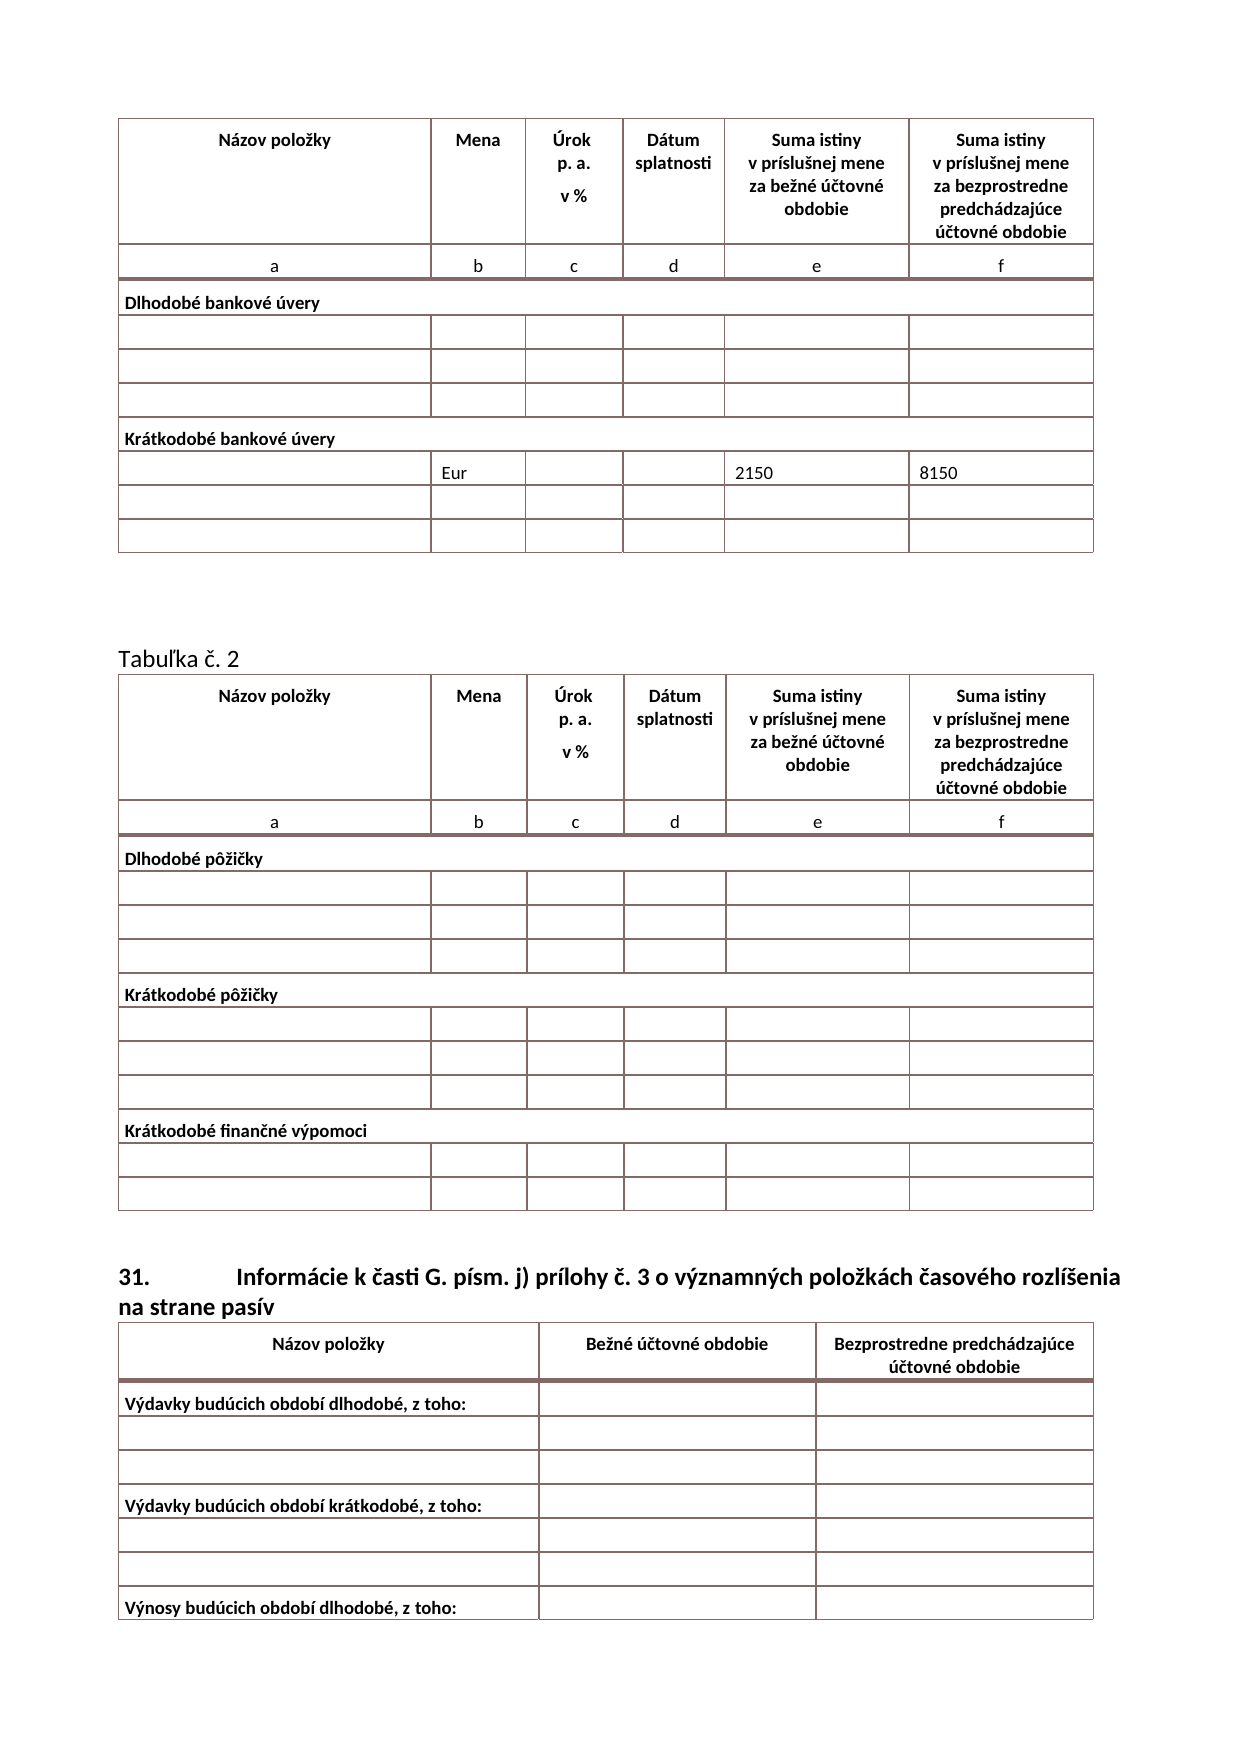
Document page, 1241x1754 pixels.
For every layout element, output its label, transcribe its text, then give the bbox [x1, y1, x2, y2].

table_cell [817, 1451, 1093, 1483]
table_cell e [727, 801, 909, 833]
table_cell [725, 520, 908, 552]
table_cell [727, 872, 909, 904]
table_cell [119, 906, 430, 938]
table_cell [432, 872, 526, 904]
table_cell c [526, 245, 622, 277]
table_cell [119, 452, 430, 484]
table_cell [526, 520, 622, 552]
table_cell [432, 384, 525, 416]
table_cell [432, 350, 525, 382]
table_cell [910, 1008, 1093, 1040]
table_cell [910, 316, 1093, 348]
table_header Bežné účtovné obdobie [540, 1323, 815, 1378]
table_cell [119, 1178, 430, 1210]
table_cell Dlhodobé bankové úvery [119, 281, 1093, 314]
table_header Dátum splatnosti [625, 675, 725, 799]
table_header Bezprostredne predchádzajúce účtovné obdobie [817, 1323, 1093, 1378]
table_cell [119, 486, 430, 518]
table_cell [725, 350, 908, 382]
table_cell [625, 1178, 725, 1210]
table_cell [432, 940, 526, 972]
table_cell [625, 1008, 725, 1040]
table_header Suma istiny v príslušnej mene za bežné účtovné obdobie [727, 675, 909, 799]
table_cell [624, 384, 724, 416]
table_header Suma istiny v príslušnej mene za bezprostredne predchádzajúce účtovné obdobie [910, 119, 1093, 243]
table_cell [910, 1178, 1093, 1210]
table_header Úrok p. a. v % [526, 119, 622, 243]
table_header Dátum splatnosti [624, 119, 724, 243]
table_cell [528, 872, 623, 904]
table_cell [528, 940, 623, 972]
table_cell c [528, 801, 623, 833]
table_cell d [625, 801, 725, 833]
table_cell Eur [432, 452, 525, 484]
table_cell Krátkodobé finančné výpomoci [119, 1110, 1093, 1142]
table_cell [910, 940, 1093, 972]
table_cell [624, 486, 724, 518]
table_cell [432, 1178, 526, 1210]
table_cell [817, 1553, 1093, 1585]
table_cell [910, 1076, 1093, 1108]
table_cell [727, 1076, 909, 1108]
table_cell [119, 1144, 430, 1176]
table_cell [540, 1485, 815, 1517]
table_cell [625, 1042, 725, 1074]
table_cell [119, 1042, 430, 1074]
table_cell [817, 1587, 1093, 1619]
table_cell [528, 1178, 623, 1210]
table_cell 2150 [725, 452, 908, 484]
table_cell [526, 486, 622, 518]
table_cell [625, 872, 725, 904]
table_header Suma istiny v príslušnej mene za bezprostredne predchádzajúce účtovné obdobie [910, 675, 1093, 799]
table_cell [432, 520, 525, 552]
table_cell b [432, 245, 525, 277]
table_cell Výnosy budúcich období dlhodobé, z toho: [119, 1587, 538, 1619]
table_cell [432, 1144, 526, 1176]
table_cell a [119, 801, 430, 833]
table_cell Dlhodobé pôžičky [119, 837, 1093, 870]
table_cell [119, 520, 430, 552]
table_cell [540, 1451, 815, 1483]
table_cell [910, 1144, 1093, 1176]
table_cell d [624, 245, 724, 277]
table_cell [540, 1383, 815, 1415]
table_cell [528, 906, 623, 938]
table_cell [727, 1144, 909, 1176]
table_cell [528, 1144, 623, 1176]
table_cell [910, 350, 1093, 382]
table_cell [526, 316, 622, 348]
table_cell [624, 452, 724, 484]
table_cell [625, 940, 725, 972]
table_cell [910, 384, 1093, 416]
table_header Úrok p. a. v % [528, 675, 623, 799]
table_cell e [725, 245, 908, 277]
table_cell [910, 1042, 1093, 1074]
table_cell f [910, 801, 1093, 833]
table_cell [817, 1485, 1093, 1517]
table_cell [727, 906, 909, 938]
table_cell [910, 486, 1093, 518]
table_cell [817, 1383, 1093, 1415]
table_cell [119, 350, 430, 382]
table_cell [624, 350, 724, 382]
table_cell b [432, 801, 526, 833]
table_cell [119, 316, 430, 348]
table_cell [625, 1144, 725, 1176]
table_cell [432, 486, 525, 518]
table_header Názov položky [119, 675, 430, 799]
table_header Suma istiny v príslušnej mene za bežné účtovné obdobie [725, 119, 908, 243]
table_cell [432, 906, 526, 938]
table_cell [119, 1008, 430, 1040]
table_cell [119, 384, 430, 416]
table_cell [528, 1008, 623, 1040]
table_header Mena [432, 119, 525, 243]
text 31. Informácie k časti G. písm. j) prílohy č. 3 o významných položkách časového rozlíšenia na strane pasív [118, 1261, 1122, 1322]
table_cell [624, 316, 724, 348]
table_cell [625, 1076, 725, 1108]
table_cell [817, 1417, 1093, 1449]
table_cell [725, 384, 908, 416]
table_header Názov položky [119, 119, 430, 243]
table_cell [910, 520, 1093, 552]
table_cell [540, 1417, 815, 1449]
table_cell [526, 384, 622, 416]
table_cell [119, 940, 430, 972]
table_cell [910, 906, 1093, 938]
table_cell [432, 1008, 526, 1040]
table_cell [526, 350, 622, 382]
table_cell Výdavky budúcich období krátkodobé, z toho: [119, 1485, 538, 1517]
table_cell a [119, 245, 430, 277]
table_cell [119, 1451, 538, 1483]
table_cell [624, 520, 724, 552]
table_cell [625, 906, 725, 938]
table_cell [432, 316, 525, 348]
table_cell [119, 1417, 538, 1449]
table_header Mena [432, 675, 526, 799]
table_cell 8150 [910, 452, 1093, 484]
table_cell [432, 1076, 526, 1108]
table_cell [432, 1042, 526, 1074]
table_cell [119, 1553, 538, 1585]
table_header Názov položky [119, 1323, 538, 1378]
text Tabuľka č. 2 [118, 643, 1122, 674]
table_cell [119, 872, 430, 904]
table_cell [727, 940, 909, 972]
table_cell f [910, 245, 1093, 277]
table_cell [540, 1553, 815, 1585]
table_cell [528, 1042, 623, 1074]
table_cell [725, 486, 908, 518]
table_cell [528, 1076, 623, 1108]
table_cell Výdavky budúcich období dlhodobé, z toho: [119, 1383, 538, 1415]
table_cell [540, 1587, 815, 1619]
table_cell Krátkodobé bankové úvery [119, 418, 1093, 450]
table_cell [540, 1519, 815, 1551]
table_cell [727, 1178, 909, 1210]
table_cell [727, 1008, 909, 1040]
table_cell [119, 1519, 538, 1551]
table_cell [727, 1042, 909, 1074]
table_cell [526, 452, 622, 484]
table_cell [725, 316, 908, 348]
table_cell Krátkodobé pôžičky [119, 974, 1093, 1006]
table_cell [119, 1076, 430, 1108]
table_cell [817, 1519, 1093, 1551]
table_cell [910, 872, 1093, 904]
